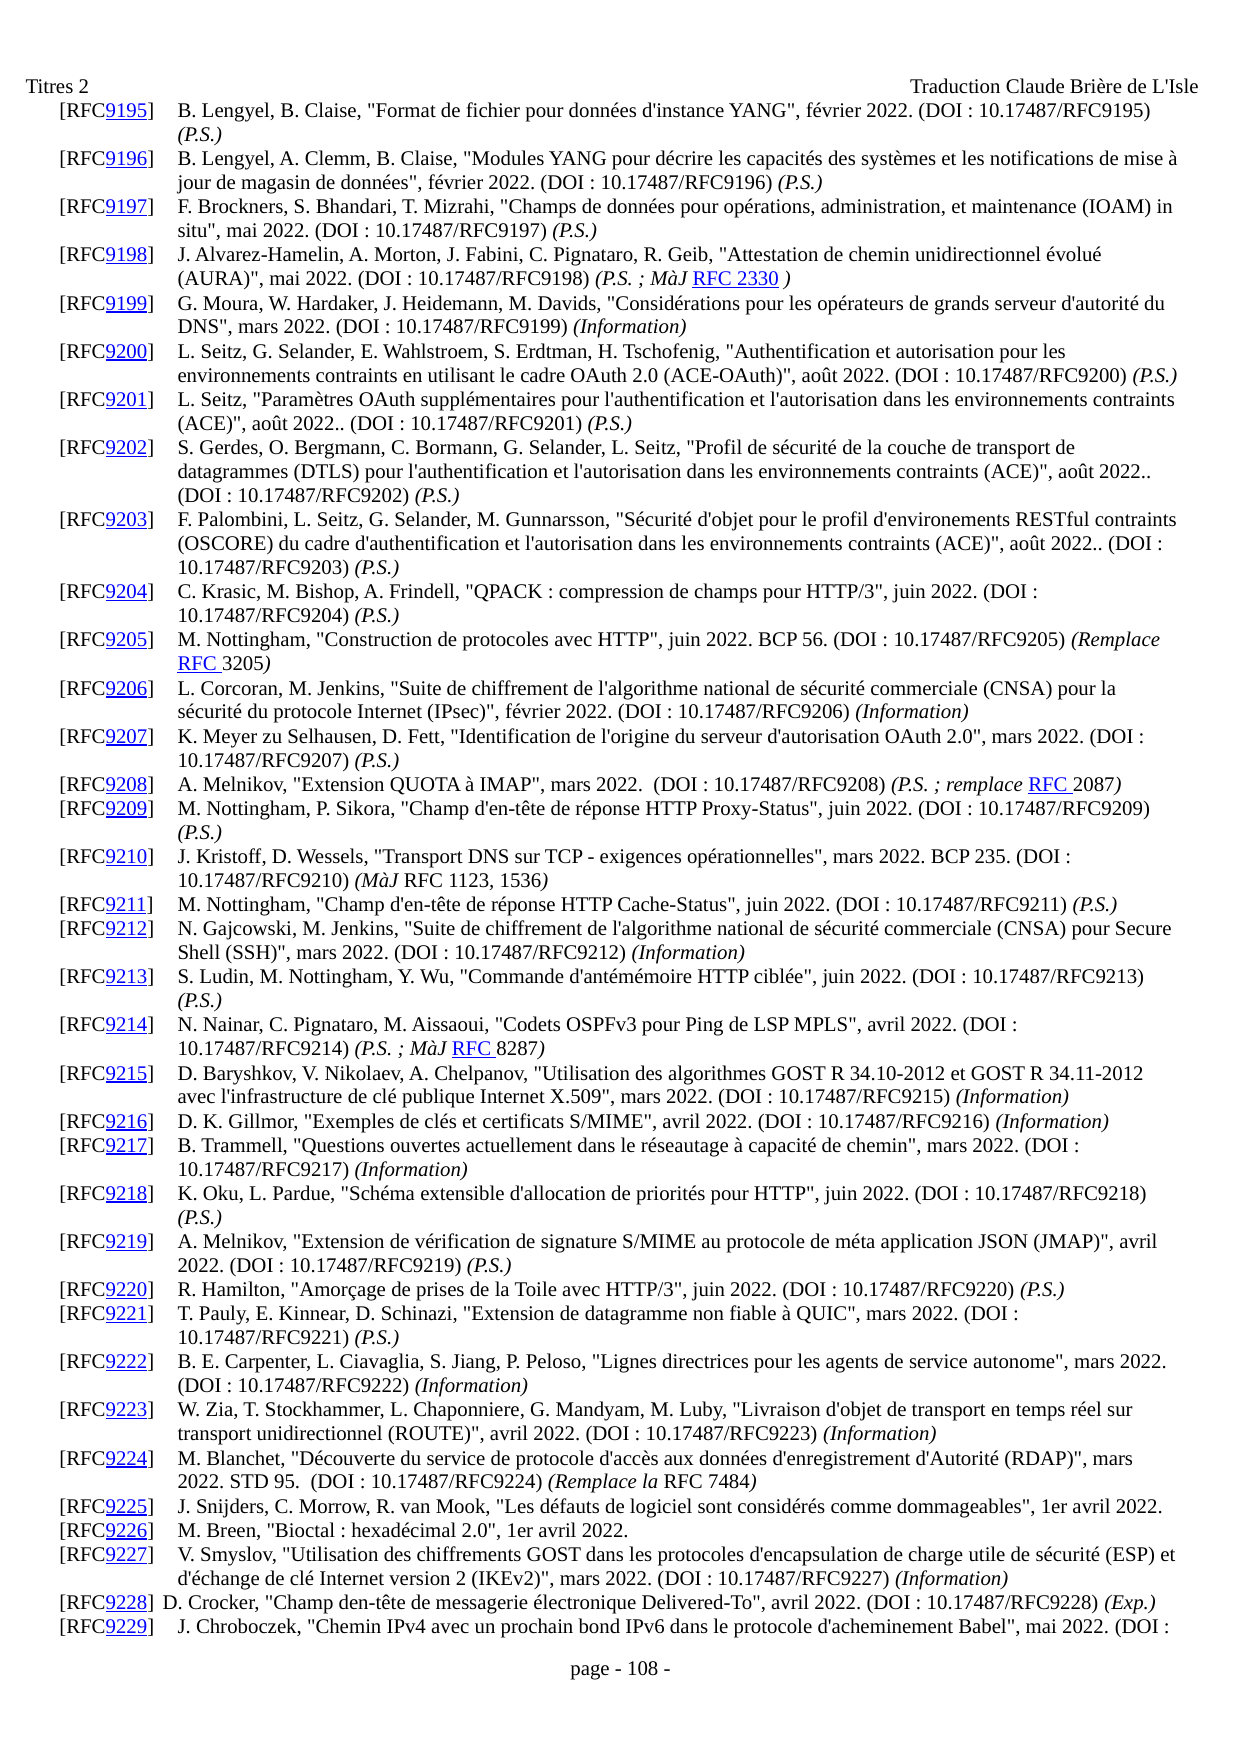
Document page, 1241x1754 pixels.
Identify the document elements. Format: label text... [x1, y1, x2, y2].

text [RFC9219] A. Melnikov, "Extension de vérification de signature S/MIME au protocole de méta application JSON (JMAP)", avril 2022. (DOI : 10.17487/RFC9219) (P.S.) [59, 1229, 1181, 1277]
text [RFC9197] F. Brockners, S. Bhandari, T. Mizrahi, "Champs de données pour opérations, administration, et maintenance (IOAM) in situ", mai 2022. (DOI : 10.17487/RFC9197) (P.S.) [59, 194, 1181, 242]
text [RFC9227] V. Smyslov, "Utilisation des chiffrements GOST dans les protocoles d'encapsulation de charge utile de sécurité (ESP) et d'échange de clé Internet version 2 (IKEv2)", mars 2022. (DOI : 10.17487/RFC9227) (Information) [59, 1542, 1181, 1590]
text [RFC9218] K. Oku, L. Pardue, "Schéma extensible d'allocation de priorités pour HTTP", juin 2022. (DOI : 10.17487/RFC9218) (P.S.) [59, 1181, 1181, 1229]
text [RFC9202] S. Gerdes, O. Bergmann, C. Bormann, G. Selander, L. Seitz, "Profil de sécurité de la couche de transport de datagrammes (DTLS) pour l'authentification et l'autorisation dans les environnements contraints (ACE)", août 2022.. (DOI : 10.17487/RFC9202) (P.S.) [59, 435, 1181, 507]
text [RFC9229] J. Chroboczek, "Chemin IPv4 avec un prochain bond IPv6 dans le protocole d'acheminement Babel", mai 2022. (DOI : [59, 1614, 1181, 1638]
text [RFC9215] D. Baryshkov, V. Nikolaev, A. Chelpanov, "Utilisation des algorithmes GOST R 34.10-2012 et GOST R 34.11-2012 avec l'infrastructure de clé publique Internet X.509", mars 2022. (DOI : 10.17487/RFC9215) (Information) [59, 1060, 1181, 1108]
text [RFC9210] J. Kristoff, D. Wessels, "Transport DNS sur TCP - exigences opérationnelles", mars 2022. BCP 235. (DOI : 10.17487/RFC9210) (MàJ RFC 1123, 1536) [59, 844, 1181, 892]
text [RFC9226] M. Breen, "Bioctal : hexadécimal 2.0", 1er avril 2022. [59, 1518, 1181, 1542]
text [RFC9201] L. Seitz, "Paramètres OAuth supplémentaires pour l'authentification et l'autorisation dans les environnements contraints (ACE)", août 2022.. (DOI : 10.17487/RFC9201) (P.S.) [59, 387, 1181, 435]
text [RFC9198] J. Alvarez-Hamelin, A. Morton, J. Fabini, C. Pignataro, R. Geib, "Attestation de chemin unidirectionnel évolué (AURA)", mai 2022. (DOI : 10.17487/RFC9198) (P.S. ; MàJ RFC 2330 ) [59, 242, 1181, 290]
text [RFC9222] B. E. Carpenter, L. Ciavaglia, S. Jiang, P. Peloso, "Lignes directrices pour les agents de service autonome", mars 2022. (DOI : 10.17487/RFC9222) (Information) [59, 1349, 1181, 1397]
subtitle [RFC9228] D. Crocker, "Champ den-tête de messagerie électronique Delivered-To", avril 2022. (DOI : 10.17487/RFC9228) (Exp.) [59, 1590, 1181, 1614]
text [RFC9204] C. Krasic, M. Bishop, A. Frindell, "QPACK : compression de champs pour HTTP/3", juin 2022. (DOI : 10.17487/RFC9204) (P.S.) [59, 579, 1181, 627]
text [RFC9220] R. Hamilton, "Amorçage de prises de la Toile avec HTTP/3", juin 2022. (DOI : 10.17487/RFC9220) (P.S.) [59, 1277, 1181, 1301]
text [RFC9207] K. Meyer zu Selhausen, D. Fett, "Identification de l'origine du serveur d'autorisation OAuth 2.0", mars 2022. (DOI : 10.17487/RFC9207) (P.S.) [59, 723, 1181, 772]
text [RFC9224] M. Blanchet, "Découverte du service de protocole d'accès aux données d'enregistrement d'Autorité (RDAP)", mars 2022. STD 95. (DOI : 10.17487/RFC9224) (Remplace la RFC 7484) [59, 1445, 1181, 1493]
text [RFC9212] N. Gajcowski, M. Jenkins, "Suite de chiffrement de l'algorithme national de sécurité commerciale (CNSA) pour Secure Shell (SSH)", mars 2022. (DOI : 10.17487/RFC9212) (Information) [59, 916, 1181, 964]
text [RFC9206] L. Corcoran, M. Jenkins, "Suite de chiffrement de l'algorithme national de sécurité commerciale (CNSA) pour la sécurité du protocole Internet (IPsec)", février 2022. (DOI : 10.17487/RFC9206) (Information) [59, 675, 1181, 723]
text [RFC9214] N. Nainar, C. Pignataro, M. Aissaoui, "Codets OSPFv3 pour Ping de LSP MPLS", avril 2022. (DOI : 10.17487/RFC9214) (P.S. ; MàJ RFC 8287) [59, 1012, 1181, 1060]
text [RFC9203] F. Palombini, L. Seitz, G. Selander, M. Gunnarsson, "Sécurité d'objet pour le profil d'environements RESTful contraints (OSCORE) du cadre d'authentification et l'autorisation dans les environnements contraints (ACE)", août 2022.. (DOI : 10.17487/RFC9203) (P.S.) [59, 507, 1181, 579]
text [RFC9208] A. Melnikov, "Extension QUOTA à IMAP", mars 2022. (DOI : 10.17487/RFC9208) (P.S. ; remplace RFC 2087) [59, 772, 1181, 796]
text [RFC9217] B. Trammell, "Questions ouvertes actuellement dans le réseautage à capacité de chemin", mars 2022. (DOI : 10.17487/RFC9217) (Information) [59, 1133, 1181, 1181]
text [RFC9223] W. Zia, T. Stockhammer, L. Chaponniere, G. Mandyam, M. Luby, "Livraison d'objet de transport en temps réel sur transport unidirectionnel (ROUTE)", avril 2022. (DOI : 10.17487/RFC9223) (Information) [59, 1397, 1181, 1445]
text [RFC9216] D. K. Gillmor, "Exemples de clés et certificats S/MIME", avril 2022. (DOI : 10.17487/RFC9216) (Information) [59, 1108, 1181, 1133]
text [RFC9195] B. Lengyel, B. Claise, "Format de fichier pour données d'instance YANG", février 2022. (DOI : 10.17487/RFC9195) (P.S.) [59, 98, 1181, 146]
text [RFC9196] B. Lengyel, A. Clemm, B. Claise, "Modules YANG pour décrire les capacités des systèmes et les notifications de mise à jour de magasin de données", février 2022. (DOI : 10.17487/RFC9196) (P.S.) [59, 146, 1181, 194]
text [RFC9209] M. Nottingham, P. Sikora, "Champ d'en-tête de réponse HTTP Proxy-Status", juin 2022. (DOI : 10.17487/RFC9209) (P.S.) [59, 796, 1181, 844]
text [RFC9200] L. Seitz, G. Selander, E. Wahlstroem, S. Erdtman, H. Tschofenig, "Authentification et autorisation pour les environnements contraints en utilisant le cadre OAuth 2.0 (ACE-OAuth)", août 2022. (DOI : 10.17487/RFC9200) (P.S.) [59, 338, 1181, 387]
text [RFC9211] M. Nottingham, "Champ d'en-tête de réponse HTTP Cache-Status", juin 2022. (DOI : 10.17487/RFC9211) (P.S.) [59, 892, 1181, 916]
text [RFC9205] M. Nottingham, "Construction de protocoles avec HTTP", juin 2022. BCP 56. (DOI : 10.17487/RFC9205) (Remplace RFC 3205) [59, 627, 1181, 675]
text [RFC9221] T. Pauly, E. Kinnear, D. Schinazi, "Extension de datagramme non fiable à QUIC", mars 2022. (DOI : 10.17487/RFC9221) (P.S.) [59, 1301, 1181, 1349]
text [RFC9213] S. Ludin, M. Nottingham, Y. Wu, "Commande d'antémémoire HTTP ciblée", juin 2022. (DOI : 10.17487/RFC9213) (P.S.) [59, 964, 1181, 1012]
text [RFC9225] J. Snijders, C. Morrow, R. van Mook, "Les défauts de logiciel sont considérés comme dommageables", 1er avril 2022. [59, 1493, 1181, 1518]
text [RFC9199] G. Moura, W. Hardaker, J. Heidemann, M. Davids, "Considérations pour les opérateurs de grands serveur d'autorité du DNS", mars 2022. (DOI : 10.17487/RFC9199) (Information) [59, 290, 1181, 338]
